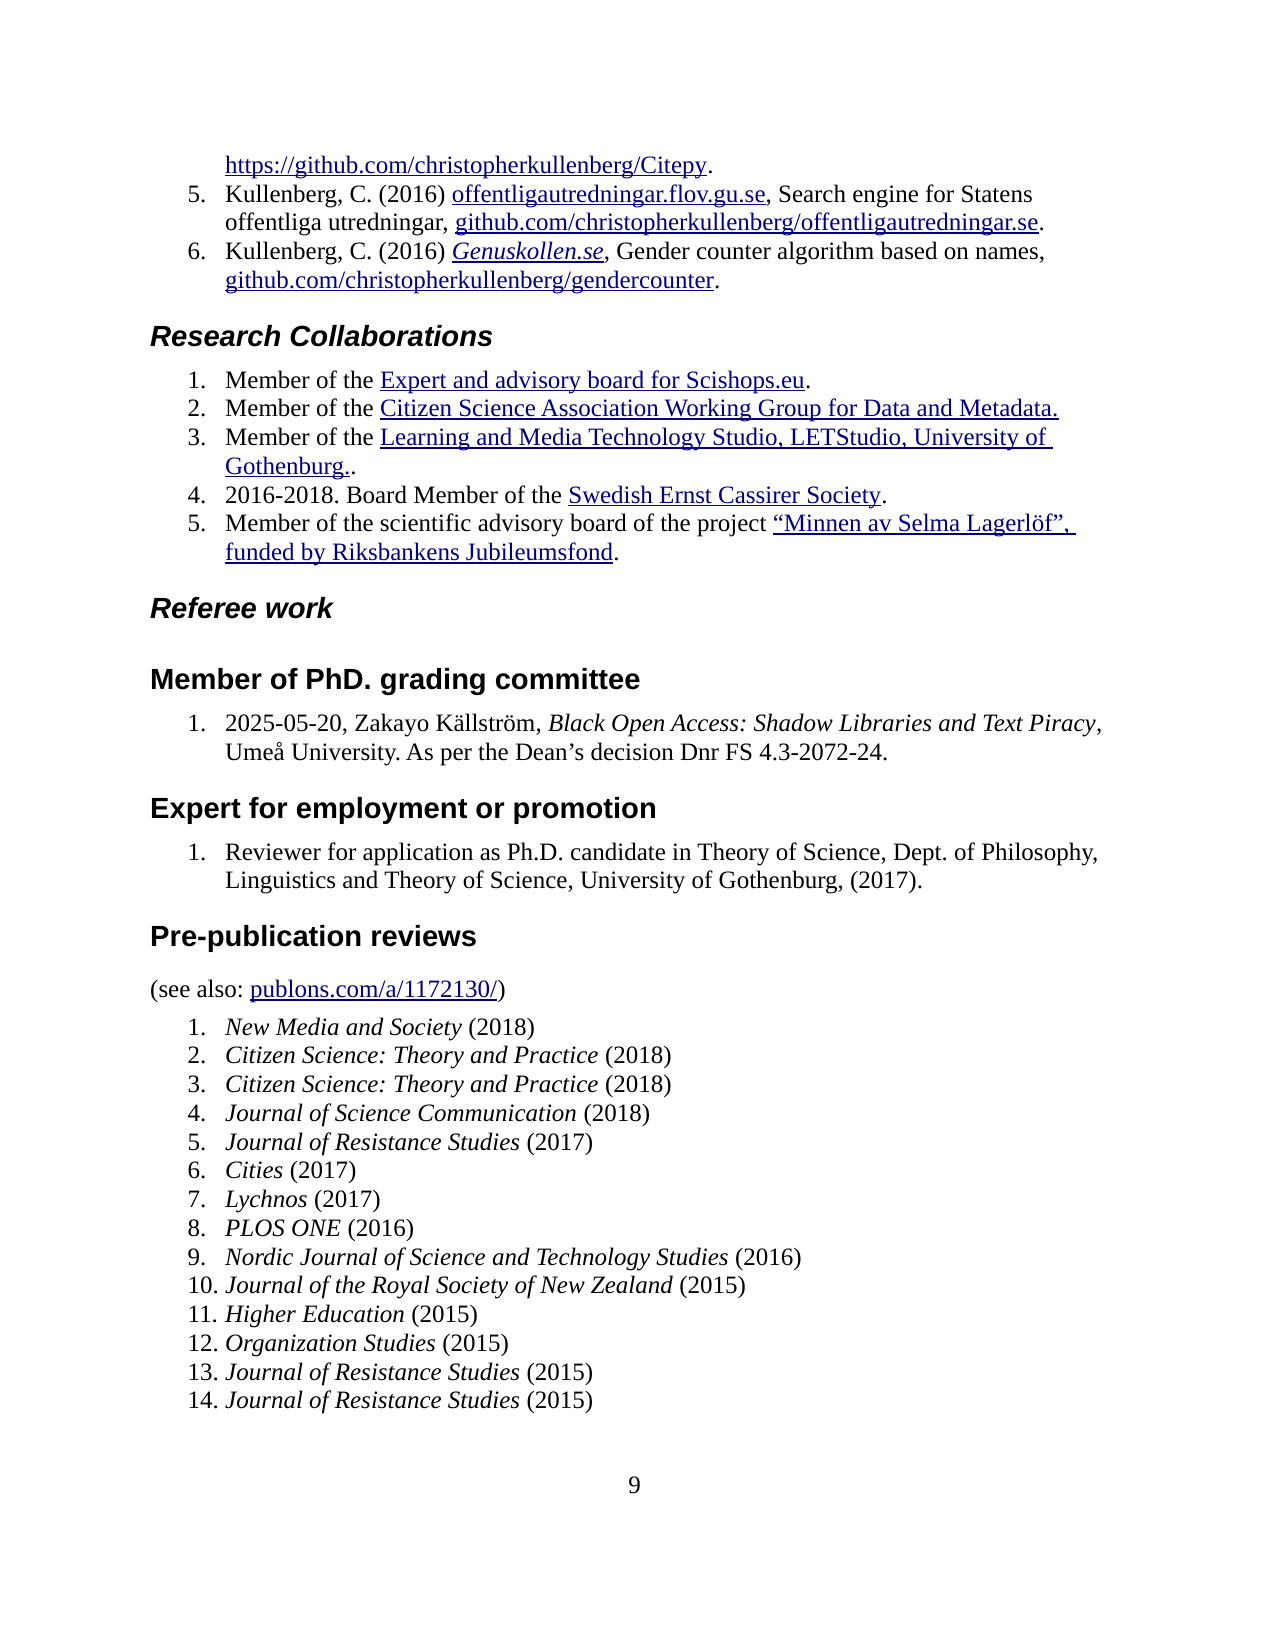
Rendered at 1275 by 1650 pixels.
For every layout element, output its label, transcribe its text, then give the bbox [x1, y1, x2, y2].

subtitle Research Collaborations [150, 319, 1125, 352]
list https://github.com/christopherkullenberg/Citepy. [187, 150, 1125, 179]
list 2016-2018. Board Member of the Swedish Ernst Cassirer Society. [187, 480, 1125, 508]
list PLOS ONE (2016) [187, 1213, 1125, 1242]
list Kullenberg, C. (2016) Genuskollen.se, Gender counter algorithm based on names, github.com/christopherkullenberg/gendercounter. [187, 236, 1125, 294]
list Member of the Expert and advisory board for Scishops.eu. [187, 365, 1125, 393]
list Member of the scientific advisory board of the project “Minnen av Selma Lagerlöf”, funded by Riksbankens Jubileumsfond. [187, 508, 1125, 566]
list Member of the Citizen Science Association Working Group for Data and Metadata. [187, 393, 1125, 422]
list Journal of Science Communication (2018) [187, 1098, 1125, 1127]
list Lychnos (2017) [187, 1184, 1125, 1213]
list Cities (2017) [187, 1156, 1125, 1184]
list Citizen Science: Theory and Practice (2018) [187, 1041, 1125, 1069]
list Kullenberg, C. (2016) offentligautredningar.flov.gu.se, Search engine for Statens offentliga utredningar, github.com/christopherkullenberg/offentligautredningar.se. [187, 179, 1125, 236]
list Journal of Resistance Studies (2015) [187, 1386, 1125, 1414]
list Journal of Resistance Studies (2017) [187, 1127, 1125, 1156]
list Higher Education (2015) [187, 1299, 1125, 1328]
list Reviewer for application as Ph.D. candidate in Theory of Science, Dept. of Philosophy, Linguistics and Theory of Science, University of Gothenburg, (2017). [187, 837, 1125, 894]
subtitle Referee work [150, 591, 1125, 624]
subtitle Member of PhD. grading committee [150, 662, 1125, 696]
subtitle Pre-publication reviews [150, 919, 1125, 953]
list Member of the Learning and Media Technology Studio, LETStudio, University of Gothenburg.. [187, 422, 1125, 480]
list New Media and Society (2018) [187, 1012, 1125, 1041]
subtitle Expert for employment or promotion [150, 791, 1125, 824]
list Organization Studies (2015) [187, 1328, 1125, 1357]
text (see also: publons.com/a/1172130/) [150, 974, 1125, 1003]
list 2025-05-20, Zakayo Källström, Black Open Access: Shadow Libraries and Text Piracy, Umeå University. As per the Dean’s decision Dnr FS 4.3-2072-24. [187, 708, 1125, 766]
list Journal of Resistance Studies (2015) [187, 1357, 1125, 1386]
list Nordic Journal of Science and Technology Studies (2016) [187, 1242, 1125, 1271]
list Journal of the Royal Society of New Zealand (2015) [187, 1271, 1125, 1299]
list Citizen Science: Theory and Practice (2018) [187, 1069, 1125, 1098]
